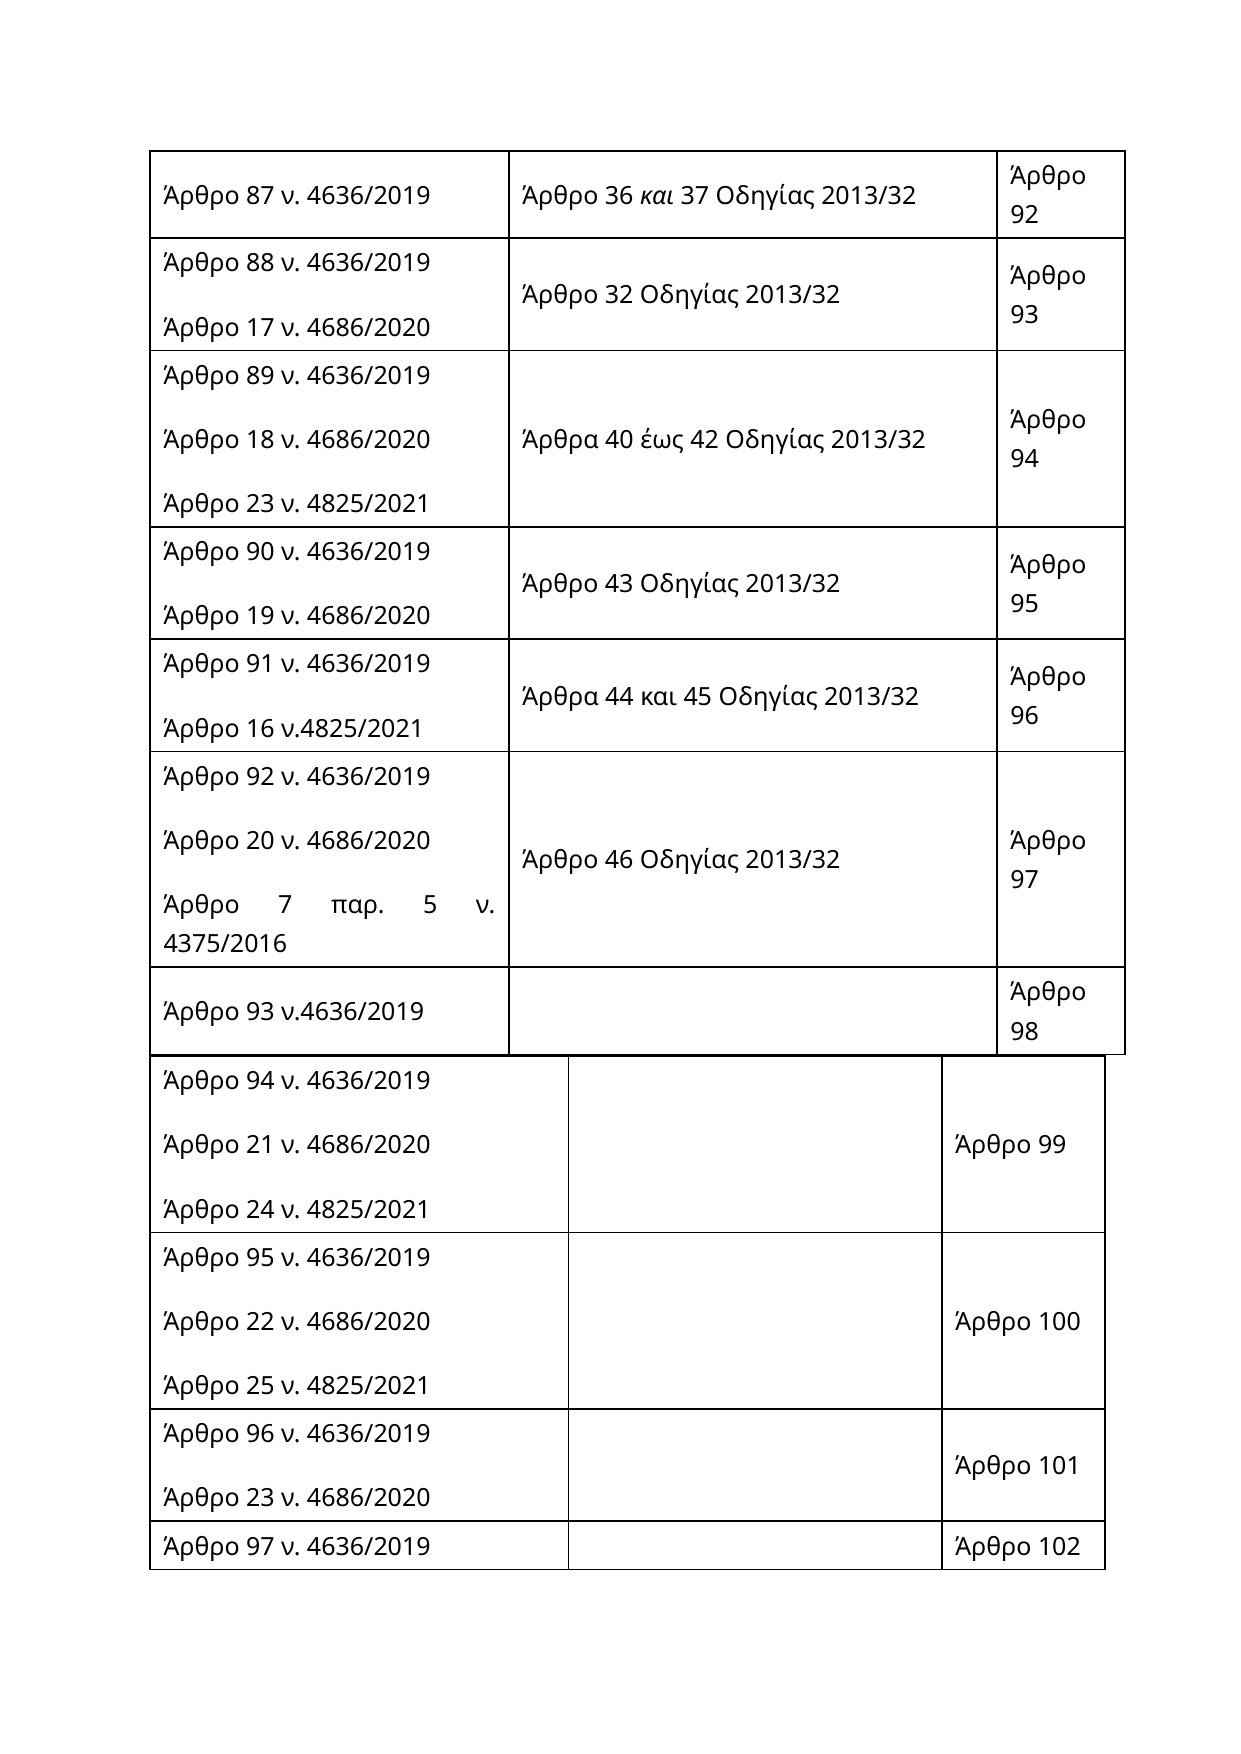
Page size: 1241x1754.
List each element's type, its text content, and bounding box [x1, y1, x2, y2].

table_header [569, 1057, 941, 1232]
table_cell Άρθρο 98 [998, 968, 1124, 1053]
table_cell Άρθρο 101 [943, 1410, 1104, 1520]
table_cell Άρθρο 100 [943, 1233, 1104, 1408]
table_cell Άρθρα 44 και 45 Οδηγίας 2013/32 [510, 640, 996, 751]
table_header Άρθρο 94 ν. 4636/2019 Άρθρο 21 ν. 4686/2020 Άρθρο 24 ν. 4825/2021 [151, 1057, 568, 1232]
table_cell Άρθρο 87 ν. 4636/2019 [151, 152, 508, 237]
table_cell Άρθρο 94 [998, 351, 1124, 526]
table_cell Άρθρο 92 [998, 152, 1124, 237]
table_cell Άρθρο 92 ν. 4636/2019 Άρθρο 20 ν. 4686/2020 Άρθρο 7 παρ. 5 ν. 4375/2016 [151, 752, 508, 966]
table_cell [510, 968, 996, 1053]
table_cell [569, 1522, 941, 1568]
table_cell Άρθρο 93 [998, 239, 1124, 349]
table_cell Άρθρο 95 [998, 528, 1124, 638]
table_cell Άρθρο 90 ν. 4636/2019 Άρθρο 19 ν. 4686/2020 [151, 528, 508, 638]
table_cell Άρθρο 96 ν. 4636/2019 Άρθρο 23 ν. 4686/2020 [151, 1410, 568, 1520]
table_cell Άρθρο 96 [998, 640, 1124, 751]
table_cell Άρθρο 36 και 37 Οδηγίας 2013/32 [510, 152, 996, 237]
table_cell Άρθρο 88 ν. 4636/2019 Άρθρο 17 ν. 4686/2020 [151, 239, 508, 349]
table_cell Άρθρο 46 Οδηγίας 2013/32 [510, 752, 996, 966]
table_cell Άρθρα 40 έως 42 Οδηγίας 2013/32 [510, 351, 996, 526]
table_cell Άρθρο 102 [943, 1522, 1104, 1568]
table_cell [569, 1410, 941, 1520]
table_cell Άρθρο 89 ν. 4636/2019 Άρθρο 18 ν. 4686/2020 Άρθρο 23 ν. 4825/2021 [151, 351, 508, 526]
table_cell Άρθρο 97 ν. 4636/2019 [151, 1522, 568, 1568]
table_cell [569, 1233, 941, 1408]
table_cell Άρθρο 93 ν.4636/2019 [151, 968, 508, 1053]
table_cell Άρθρο 43 Οδηγίας 2013/32 [510, 528, 996, 638]
table_header Άρθρο 99 [943, 1057, 1104, 1232]
table_cell Άρθρο 95 ν. 4636/2019 Άρθρο 22 ν. 4686/2020 Άρθρο 25 ν. 4825/2021 [151, 1233, 568, 1408]
table_cell Άρθρο 32 Οδηγίας 2013/32 [510, 239, 996, 349]
table_cell Άρθρο 91 ν. 4636/2019 Άρθρο 16 ν.4825/2021 [151, 640, 508, 751]
table_cell Άρθρο 97 [998, 752, 1124, 966]
